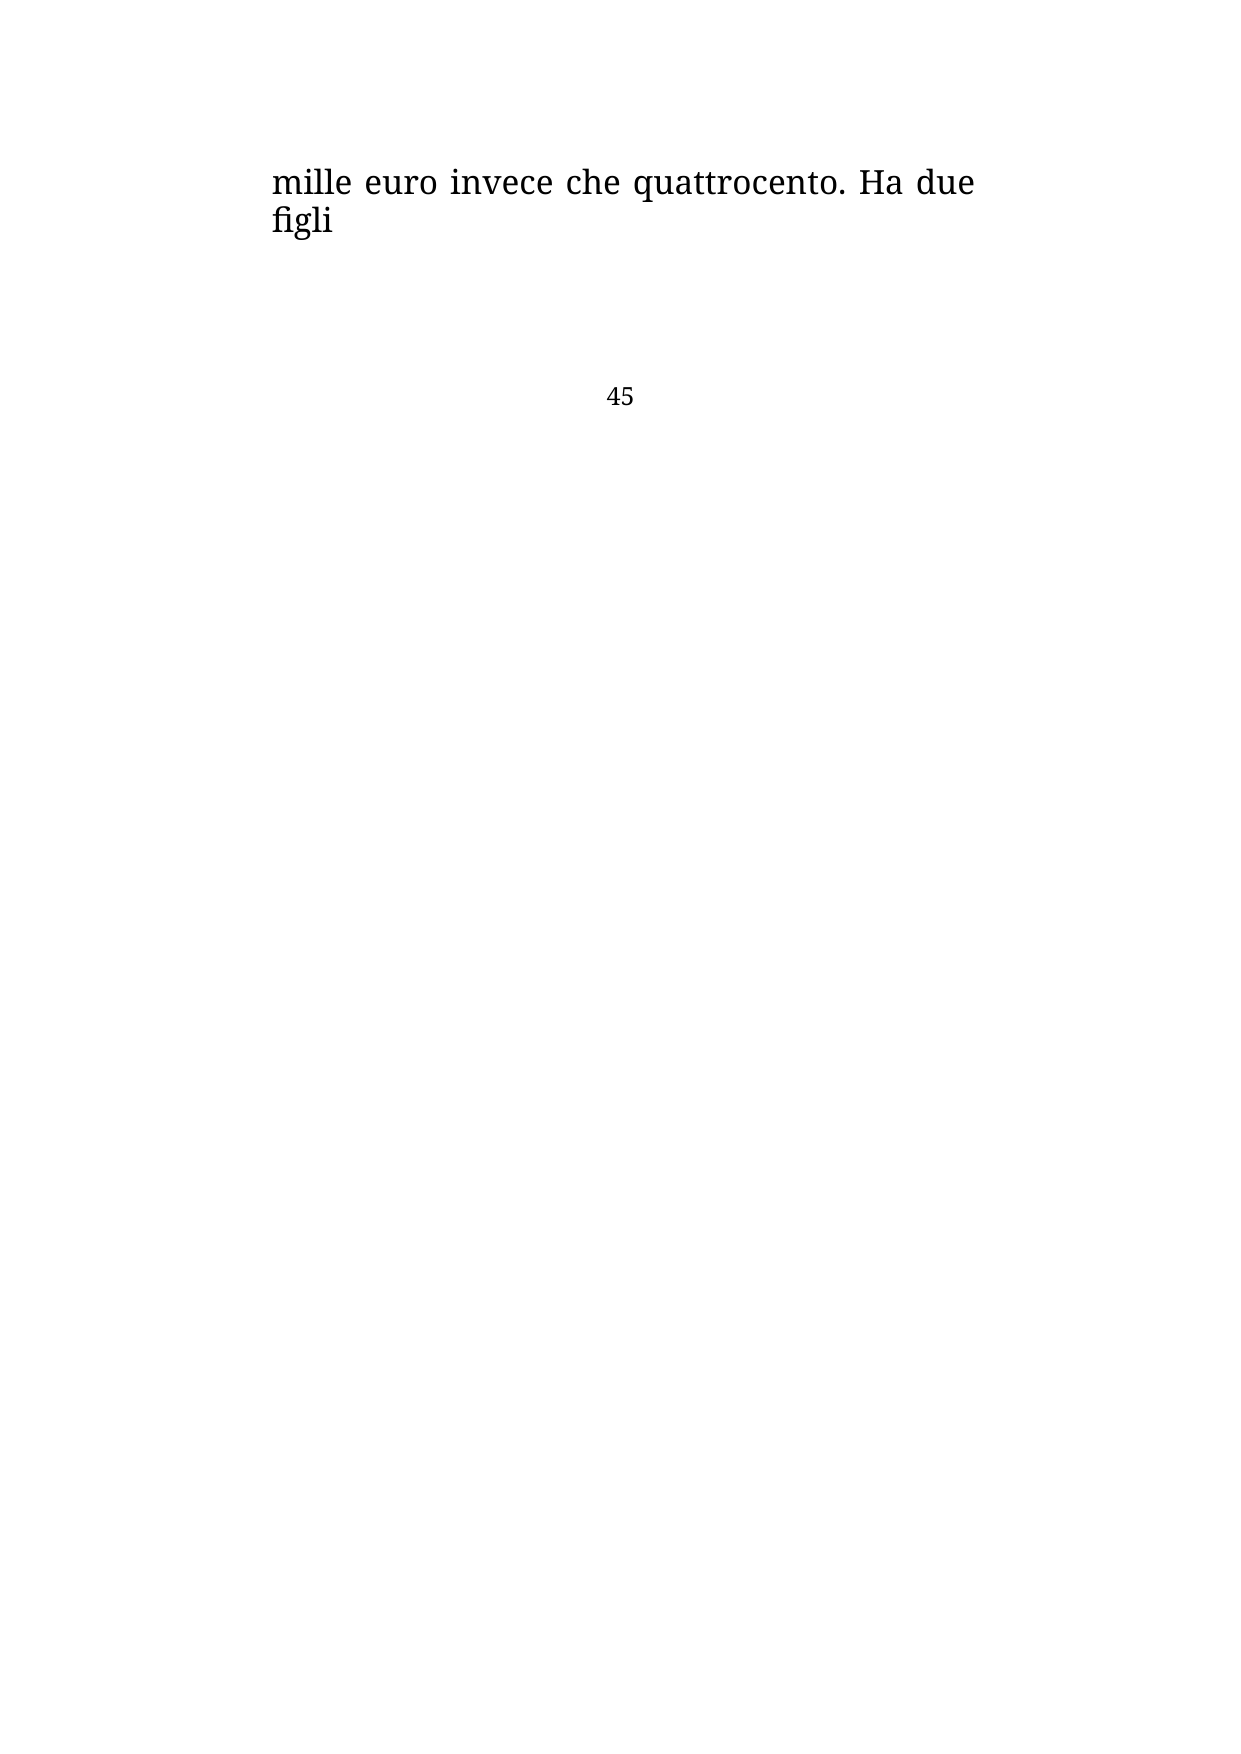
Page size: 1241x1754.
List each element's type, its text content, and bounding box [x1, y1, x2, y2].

text 45 [602, 379, 638, 413]
text mille euro invece che quattrocento. Ha due figli [272, 164, 975, 239]
